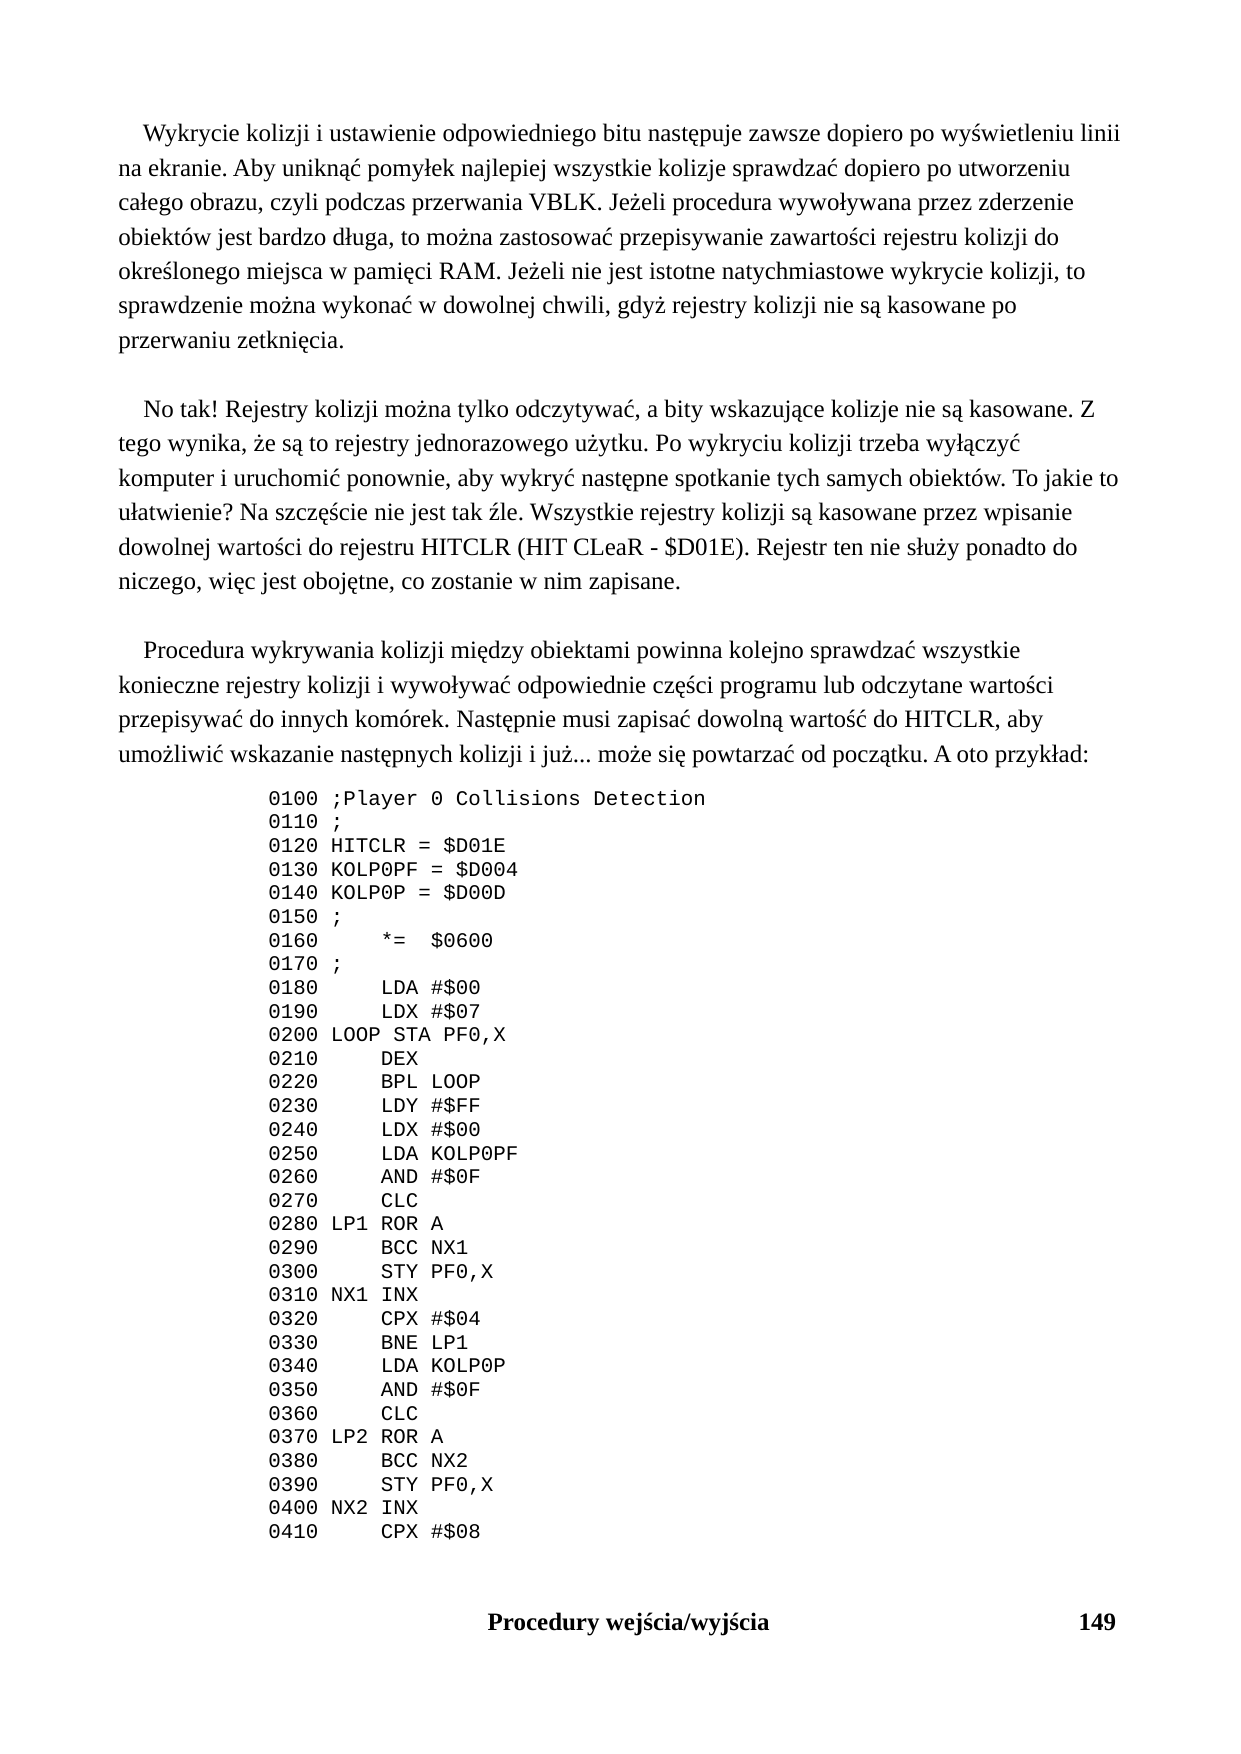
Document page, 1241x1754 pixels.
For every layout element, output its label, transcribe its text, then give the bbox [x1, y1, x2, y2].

text 0270 CLC [118, 1190, 1122, 1213]
text 0150 ; [118, 906, 1122, 930]
text Wykrycie kolizji i ustawienie odpowiedniego bitu następuje zawsze dopiero po wyświetleniu linii na ekranie. Aby uniknąć pomyłek najlepiej wszystkie kolizje sprawdzać dopiero po utworzeniu całego obrazu, czyli podczas przerwania VBLK. Jeżeli procedura wywoływana przez zderzenie obiektów jest bardzo długa, to można zastosować przepisywanie zawartości rejestru kolizji do określonego miejsca w pamięci RAM. Jeżeli nie jest istotne natychmiastowe wykrycie kolizji, to sprawdzenie można wykonać w dowolnej chwili, gdyż rejestry kolizji nie są kasowane po przerwaniu zetknięcia. No tak! Rejestry kolizji można tylko odczytywać, a bity wskazujące kolizje nie są kasowane. Z tego wynika, że są to rejestry jednorazowego użytku. Po wykryciu kolizji trzeba wyłączyć komputer i uruchomić ponownie, aby wykryć następne spotkanie tych samych obiektów. To jakie to ułatwienie? Na szczęście nie jest tak źle. Wszystkie rejestry kolizji są kasowane przez wpisanie dowolnej wartości do rejestru HITCLR (HIT CLeaR - $D01E). Rejestr ten nie służy ponadto do niczego, więc jest obojętne, co zostanie w nim zapisane. Procedura wykrywania kolizji między obiektami powinna kolejno sprawdzać wszystkie konieczne rejestry kolizji i wywoływać odpowiednie części programu lub odczytane wartości przepisywać do innych komórek. Następnie musi zapisać dowolną wartość do HITCLR, aby umożliwić wskazanie następnych kolizji i już... może się powtarzać od początku. A oto przykład: [118, 118, 1122, 767]
text 0280 LP1 ROR A [118, 1213, 1122, 1237]
text 0120 HITCLR = $D01E [118, 835, 1122, 859]
text 0350 AND #$0F [118, 1379, 1122, 1403]
text 0250 LDA KOLP0PF [118, 1142, 1122, 1166]
text 0130 KOLP0PF = $D004 [118, 859, 1122, 882]
text 0190 LDX #$07 [118, 1001, 1122, 1024]
text 0220 BPL LOOP [118, 1072, 1122, 1095]
text 0210 DEX [118, 1048, 1122, 1072]
text 0170 ; [118, 953, 1122, 977]
text 0390 STY PF0,X [118, 1473, 1122, 1497]
text 0370 LP2 ROR A [118, 1426, 1122, 1450]
text 0140 KOLP0P = $D00D [118, 882, 1122, 906]
text 0380 BCC NX2 [118, 1450, 1122, 1473]
text 0240 LDX #$00 [118, 1119, 1122, 1142]
text 0340 LDA KOLP0P [118, 1355, 1122, 1379]
text 0180 LDA #$00 [118, 977, 1122, 1001]
text 0290 BCC NX1 [118, 1237, 1122, 1261]
text 0110 ; [118, 811, 1122, 835]
text 0160 *= $0600 [118, 930, 1122, 953]
text 0410 CPX #$08 [118, 1521, 1122, 1544]
text 0400 NX2 INX [118, 1497, 1122, 1521]
text 0300 STY PF0,X [118, 1261, 1122, 1284]
text 0330 BNE LP1 [118, 1332, 1122, 1355]
text 0200 LOOP STA PF0,X [118, 1024, 1122, 1048]
text 0360 CLC [118, 1403, 1122, 1426]
text 0310 NX1 INX [118, 1284, 1122, 1308]
text 0320 CPX #$04 [118, 1308, 1122, 1332]
text 0230 LDY #$FF [118, 1095, 1122, 1119]
text 0100 ;Player 0 Collisions Detection [118, 788, 1122, 811]
text 0260 AND #$0F [118, 1166, 1122, 1190]
